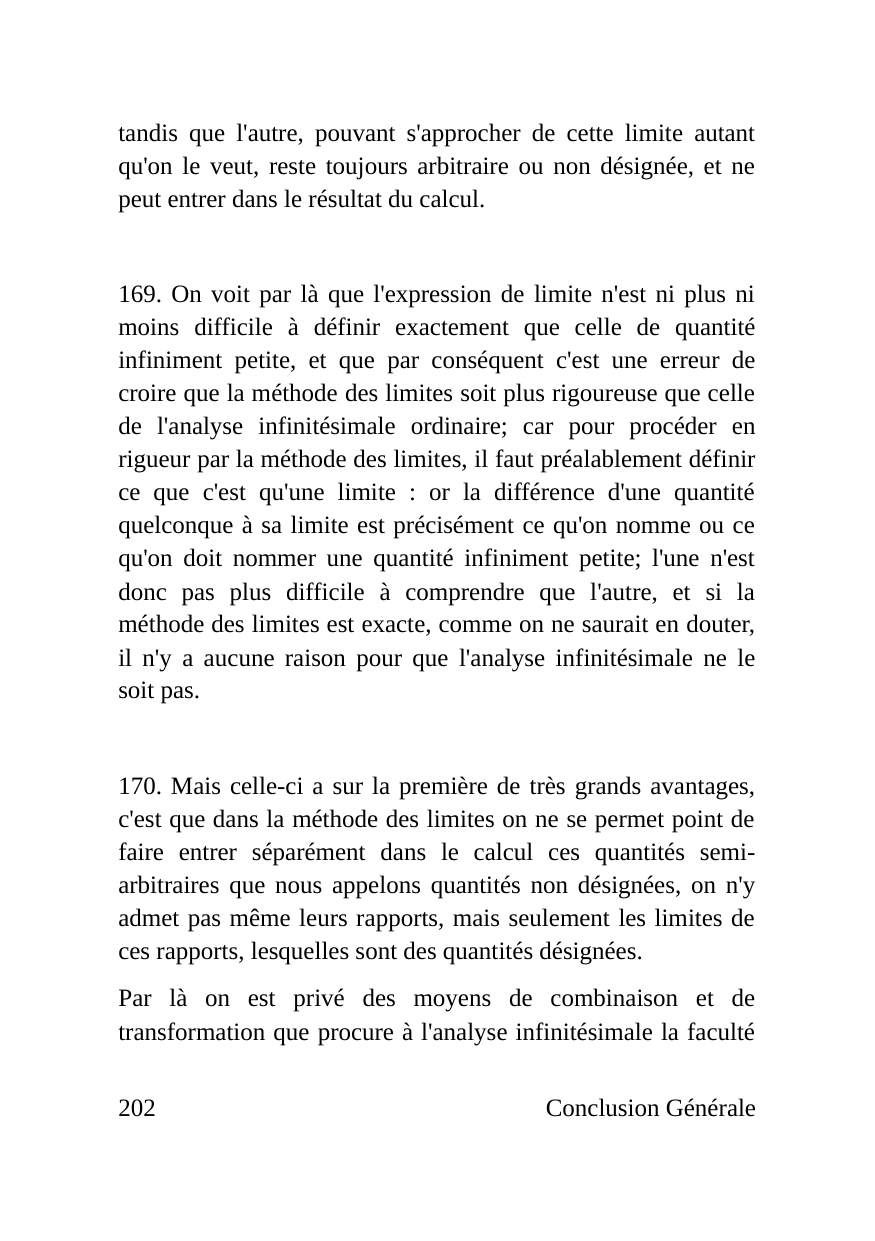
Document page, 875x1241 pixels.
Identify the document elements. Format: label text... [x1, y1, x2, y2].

text 170. Mais celle-ci a sur la première de très grands avantages, c'est que dans la méthode des limites on ne se permet point de faire entrer séparément dans le calcul ces quantités semi-arbitraires que nous appelons quantités non désignées, on n'y admet pas même leurs rapports, mais seulement les limites de ces rapports, lesquelles sont des quantités désignées. [118, 771, 756, 965]
text Par là on est privé des moyens de combinaison et de transformation que procure à l'analyse infinitésimale la faculté [118, 983, 756, 1045]
text tandis que l'autre, pouvant s'approcher de cette limite autant qu'on le veut, reste toujours arbitraire ou non désignée, et ne peut entrer dans le résultat du calcul. [118, 118, 756, 213]
text 169. On voit par là que l'expression de limite n'est ni plus ni moins difficile à définir exactement que celle de quantité infiniment petite, et que par conséquent c'est une erreur de croire que la méthode des limites soit plus rigoureuse que celle de l'analyse infinitésimale ordinaire; car pour procéder en rigueur par la méthode des limites, il faut préalablement définir ce que c'est qu'une limite : or la différence d'une quantité quelconque à sa limite est précisément ce qu'on nomme ou ce qu'on doit nommer une quantité infiniment petite; l'une n'est donc pas plus difficile à comprendre que l'autre, et si la méthode des limites est exacte, comme on ne saurait en douter, il n'y a aucune raison pour que l'analyse infinitésimale ne le soit pas. [118, 279, 756, 704]
